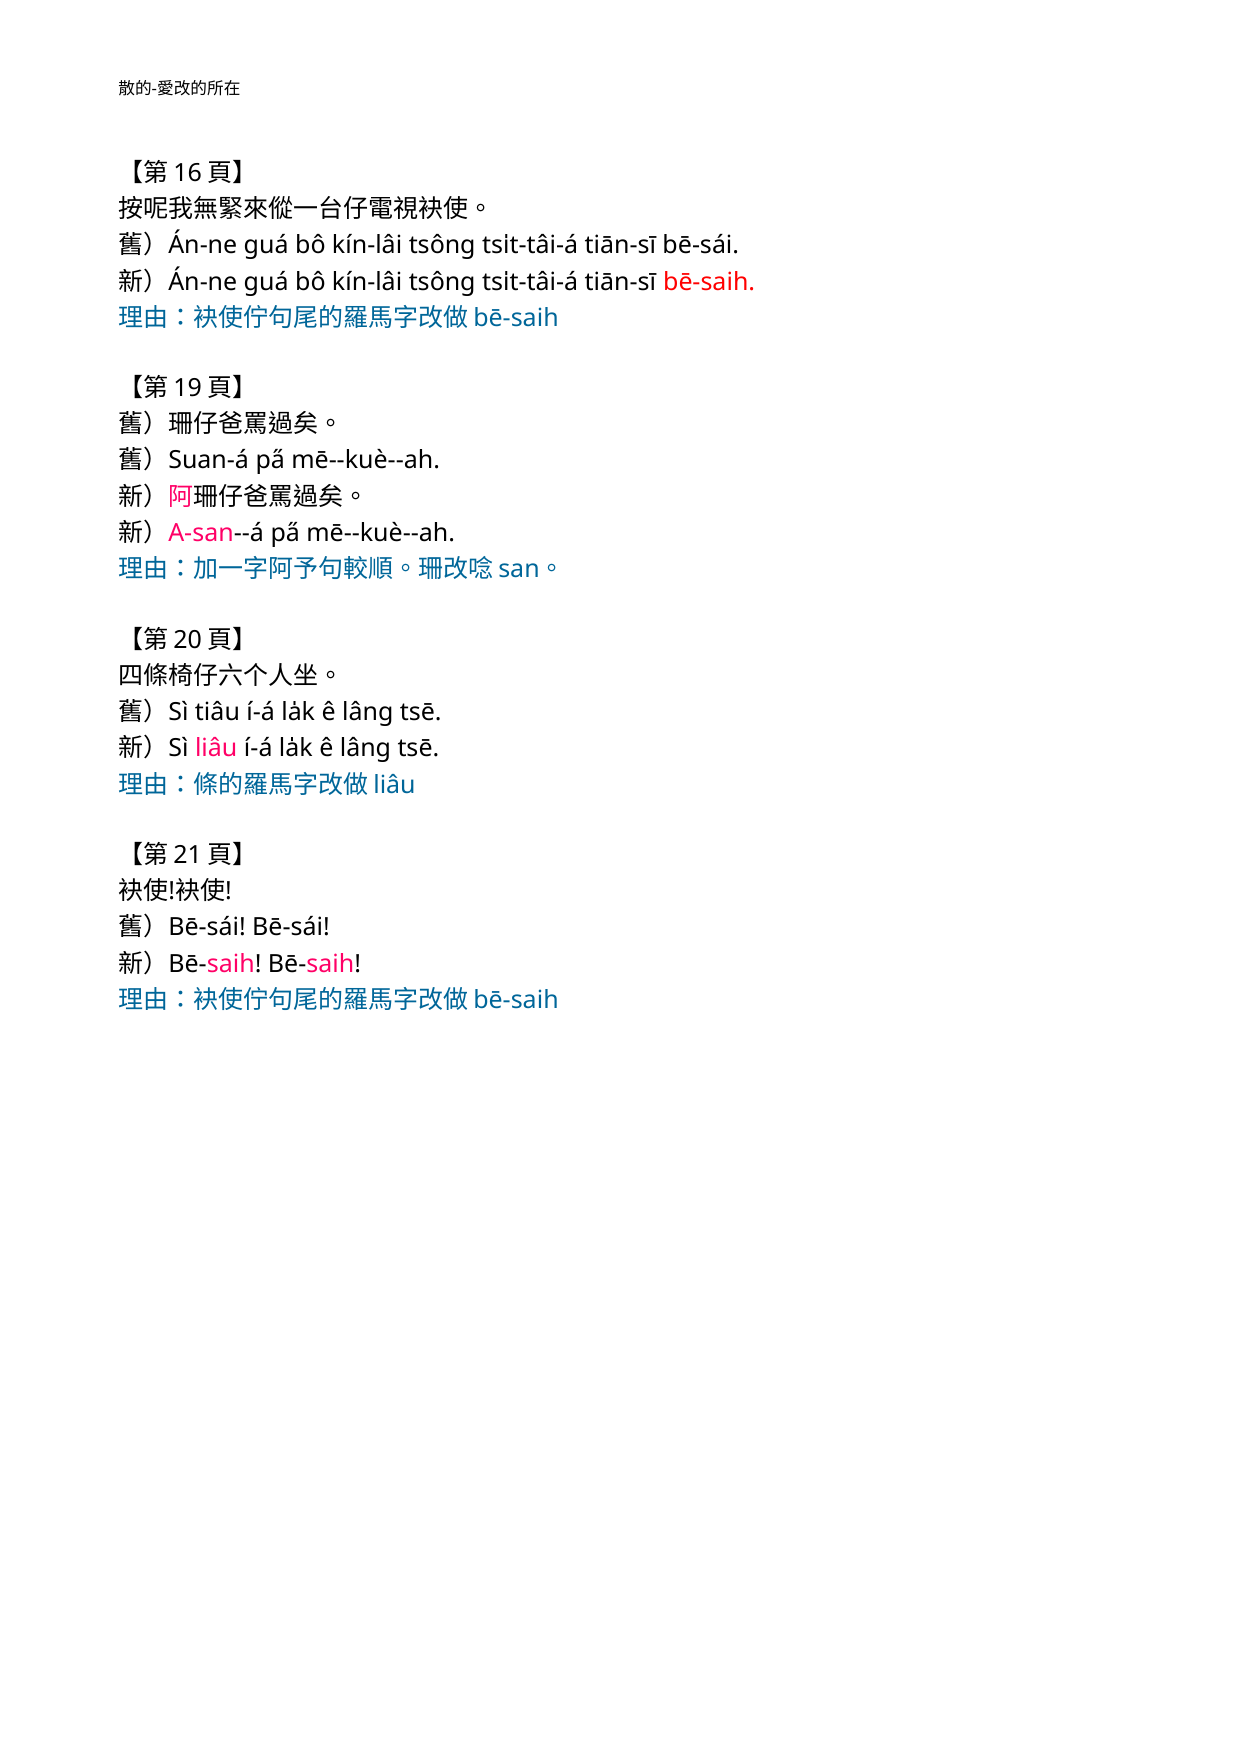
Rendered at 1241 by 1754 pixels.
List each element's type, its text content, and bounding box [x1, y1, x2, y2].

text 按呢我無緊來傱一台仔電視袂使。 [118, 188, 1122, 225]
text 舊）Suan-á pa̋ mē--kuè--ah. [118, 440, 1122, 476]
text 四條椅仔六个人坐。 [118, 655, 1122, 692]
text 【第20頁】 [118, 619, 1122, 655]
text 【第16頁】 [118, 152, 1122, 188]
text 新）Án-ne guá bô kín-lâi tsông tsi̍t-tâi-á tiān-sī bē-saih. [118, 261, 1122, 297]
text 理由：條的羅馬字改做liâu [118, 764, 1122, 800]
text 【第19頁】 [118, 367, 1122, 404]
text 舊）Sì tiâu í-á la̍k ê lâng tsē. [118, 692, 1122, 728]
text 新）A-san--á pa̋ mē--kuè--ah. [118, 512, 1122, 549]
text 理由：袂使佇句尾的羅馬字改做bē-saih [118, 297, 1122, 333]
text 新）Bē-saih! Bē-saih! [118, 943, 1122, 979]
text 舊）Bē-sái! Bē-sái! [118, 907, 1122, 943]
text 【第21頁】 [118, 834, 1122, 871]
text 舊）Án-ne guá bô kín-lâi tsông tsi̍t-tâi-á tiān-sī bē-sái. [118, 225, 1122, 261]
text 理由：袂使佇句尾的羅馬字改做bē-saih [118, 979, 1122, 1016]
text 袂使!袂使! [118, 871, 1122, 907]
text 理由：加一字阿予句較順。珊改唸san。 [118, 549, 1122, 585]
text 新）Sì liâu í-á la̍k ê lâng tsē. [118, 728, 1122, 764]
text 新）阿珊仔爸罵過矣。 [118, 476, 1122, 512]
text 舊）珊仔爸罵過矣。 [118, 404, 1122, 440]
